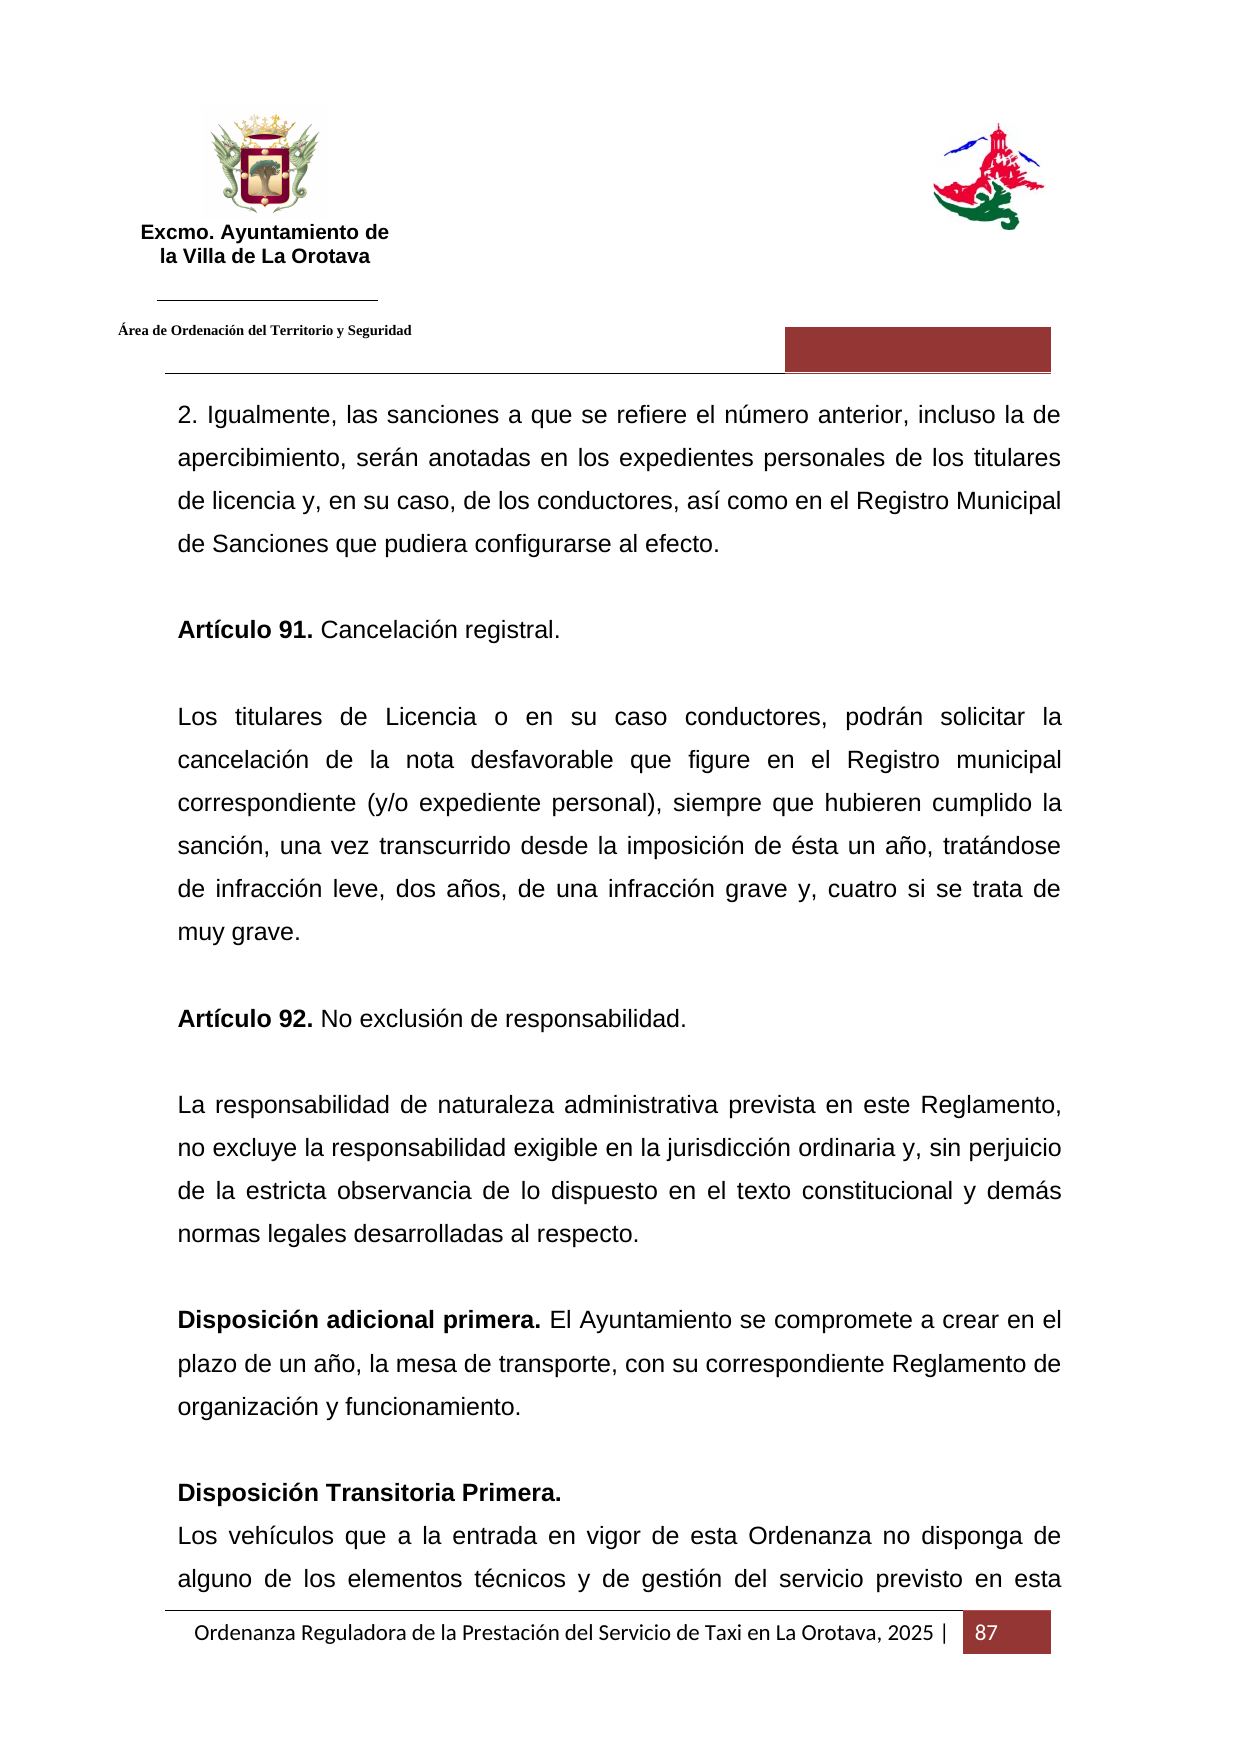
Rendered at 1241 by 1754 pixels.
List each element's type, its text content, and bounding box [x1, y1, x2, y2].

text 2. Igualmente, las sanciones a que se refiere el número anterior, incluso la de apercibimiento, serán anotadas en los expedientes personales de los titulares de licencia y, en su caso, de los conductores, así como en el Registro Municipal de Sanciones que pudiera configurarse al efecto. [177, 400, 1063, 558]
text Artículo 91. Cancelación registral. [177, 615, 1063, 644]
text La responsabilidad de naturaleza administrativa prevista en este Reglamento, no excluye la responsabilidad exigible en la jurisdicción ordinaria y, sin perjuicio de la estricta observancia de lo dispuesto en el texto constitucional y demás normas legales desarrolladas al respecto. [177, 1090, 1063, 1248]
text Disposición Transitoria Primera. [177, 1478, 1063, 1507]
text Los vehículos que a la entrada en vigor de esta Ordenanza no disponga de alguno de los elementos técnicos y de gestión del servicio previsto en esta [177, 1521, 1063, 1593]
text Los titulares de Licencia o en su caso conductores, podrán solicitar la cancelación de la nota desfavorable que figure en el Registro municipal correspondiente (y/o expediente personal), siempre que hubieren cumplido la sanción, una vez transcurrido desde la imposición de ésta un año, tratándose de infracción leve, dos años, de una infracción grave y, cuatro si se trata de muy grave. [177, 702, 1063, 946]
text Artículo 92. No exclusión de responsabilidad. [177, 1003, 1063, 1032]
text Disposición adicional primera. El Ayuntamiento se compromete a crear en el plazo de un año, la mesa de transporte, con su correspondiente Reglamento de organización y funcionamiento. [177, 1305, 1063, 1420]
picture [202, 105, 328, 220]
